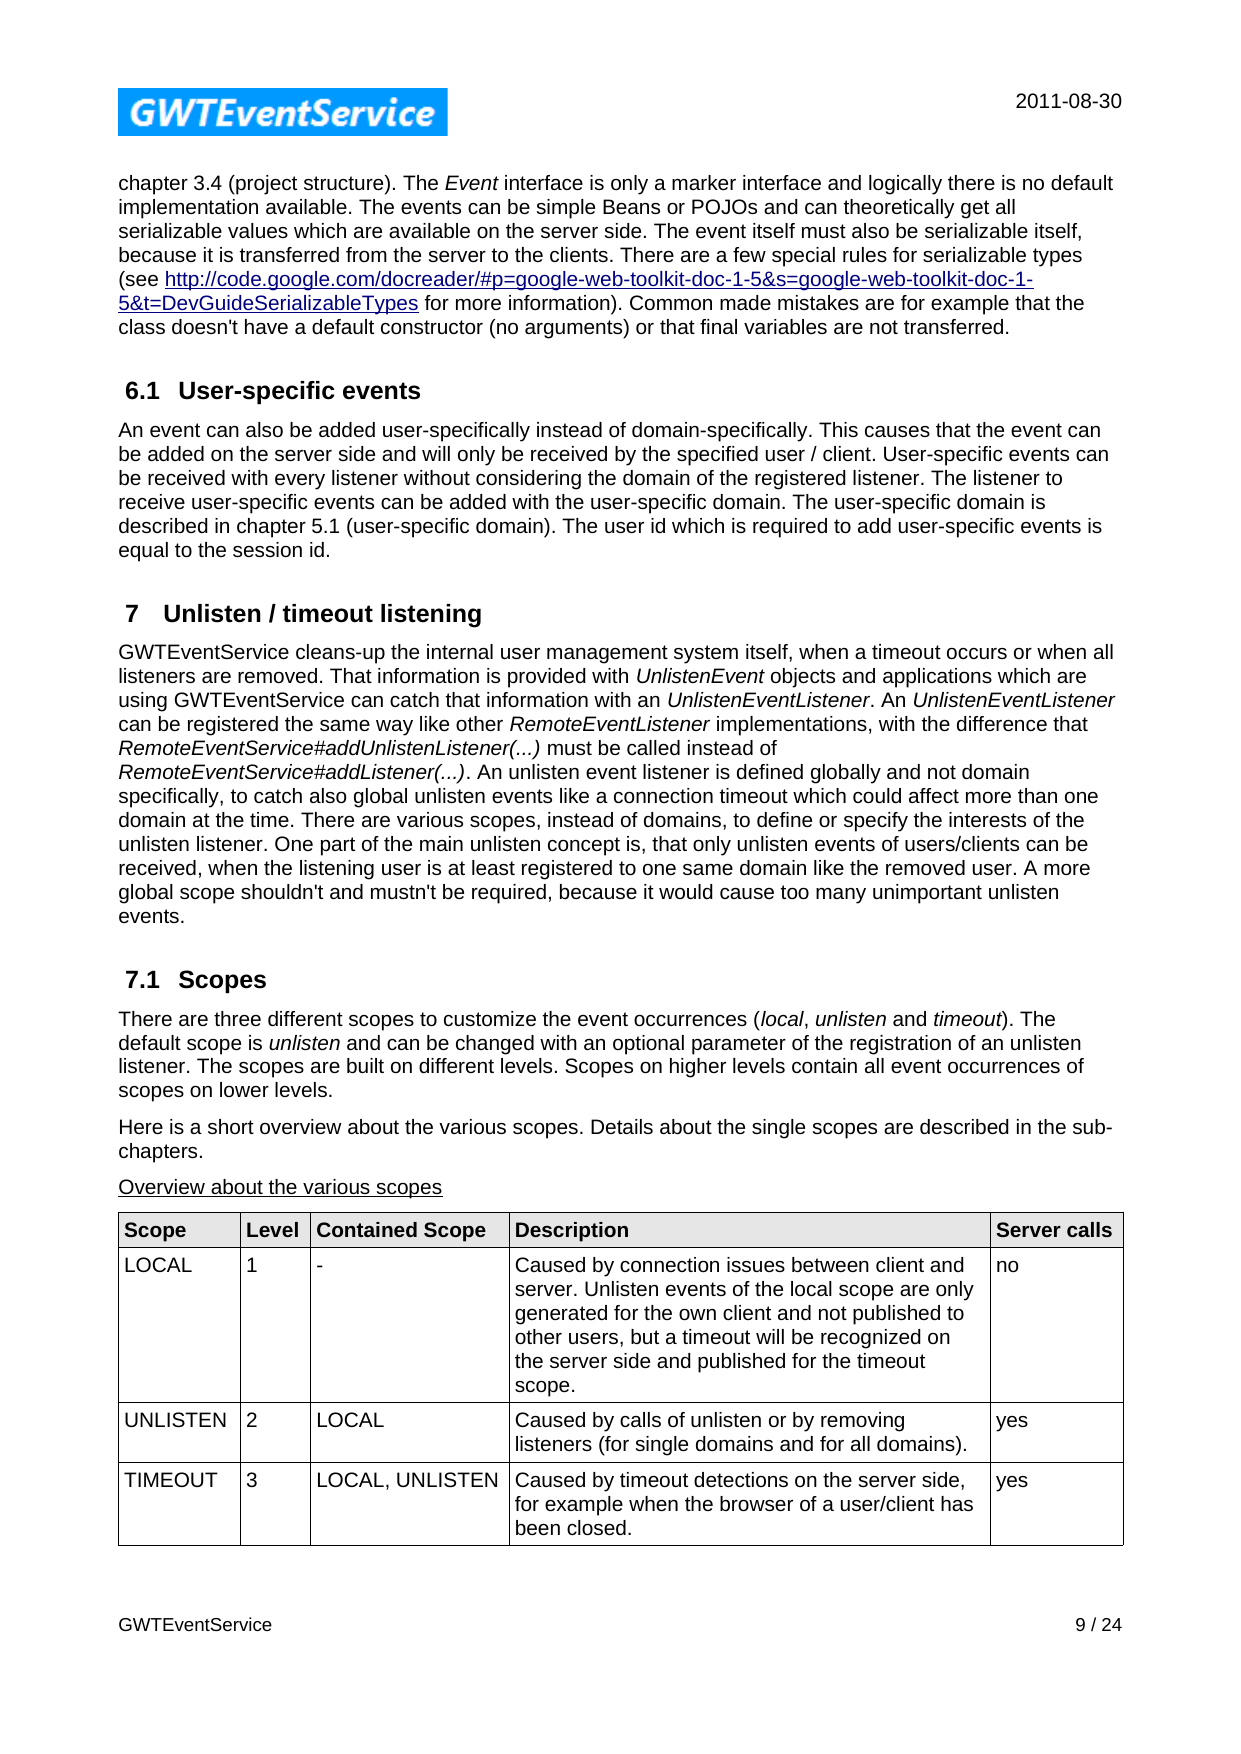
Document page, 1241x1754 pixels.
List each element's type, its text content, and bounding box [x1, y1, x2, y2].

subtitle User-specific events [118, 376, 1122, 405]
picture [118, 88, 448, 136]
table_cell TIMEOUT [119, 1463, 240, 1545]
table_cell yes [991, 1403, 1123, 1462]
table_cell no [991, 1248, 1123, 1402]
table_header Level [241, 1213, 310, 1247]
table_cell LOCAL [311, 1403, 509, 1462]
table_header Server calls [991, 1213, 1123, 1247]
table_header Scope [119, 1213, 240, 1247]
text Overview about the various scopes [118, 1175, 1122, 1199]
subtitle Scopes [118, 965, 1122, 994]
table_cell 2 [241, 1403, 310, 1462]
table_header Contained Scope [311, 1213, 509, 1247]
table_header Description [510, 1213, 990, 1247]
text An event can also be added user-specifically instead of domain-specifically. This causes that the event can be added on the server side and will only be received by the specified user / client. User-specific events can be received with every listener without considering the domain of the registered listener. The listener to receive user-specific events can be added with the user-specific domain. The user-specific domain is described in chapter 5.1 (user-specific domain). The user id which is required to add user-specific events is equal to the session id. [118, 418, 1122, 561]
table_cell Caused by calls of unlisten or by removing listeners (for single domains and for all domains). [510, 1403, 990, 1462]
text chapter 3.4 (project structure). The Event interface is only a marker interface and logically there is no default implementation available. The events can be simple Beans or POJOs and can theoretically get all serializable values which are available on the server side. The event itself must also be serializable itself, because it is transferred from the server to the clients. There are a few special rules for serializable types (see http://code.google.com/docreader/#p=google-web-toolkit-doc-1-5&s=google-web-toolkit-doc-1-5&t=DevGuideSerializableTypes for more information). Common made mistakes are for example that the class doesn't have a default constructor (no arguments) or that final variables are not transferred. [118, 171, 1122, 339]
table_cell 1 [241, 1248, 310, 1402]
table_cell LOCAL, UNLISTEN [311, 1463, 509, 1545]
table_cell LOCAL [119, 1248, 240, 1402]
table_cell Caused by timeout detections on the server side, for example when the browser of a user/client has been closed. [510, 1463, 990, 1545]
text There are three different scopes to customize the event occurrences (local, unlisten and timeout). The default scope is unlisten and can be changed with an optional parameter of the registration of an unlisten listener. The scopes are built on different levels. Scopes on higher levels contain all event occurrences of scopes on lower levels. [118, 1006, 1122, 1102]
text GWTEventService cleans-up the internal user management system itself, when a timeout occurs or when all listeners are removed. That information is provided with UnlistenEvent objects and applications which are using GWTEventService can catch that information with an UnlistenEventListener. An UnlistenEventListener can be registered the same way like other RemoteEventListener implementations, with the difference that RemoteEventService#addUnlistenListener(...) must be called instead of RemoteEventService#addListener(...). An unlisten event listener is defined globally and not domain specifically, to catch also global unlisten events like a connection timeout which could affect more than one domain at the time. There are various scopes, instead of domains, to define or specify the interests of the unlisten listener. One part of the main unlisten concept is, that only unlisten events of users/clients can be received, when the listening user is at least registered to one same domain like the removed user. A more global scope shouldn't and mustn't be required, because it would cause too many unimportant unlisten events. [118, 640, 1122, 928]
table_cell yes [991, 1463, 1123, 1545]
text Here is a short overview about the various scopes. Details about the single scopes are described in the sub-chapters. [118, 1115, 1122, 1163]
subtitle Unlisten / timeout listening [118, 599, 1122, 628]
table_cell UNLISTEN [119, 1403, 240, 1462]
table_cell 3 [241, 1463, 310, 1545]
table_cell - [311, 1248, 509, 1402]
table_cell Caused by connection issues between client and server. Unlisten events of the local scope are only generated for the own client and not published to other users, but a timeout will be recognized on the server side and published for the timeout scope. [510, 1248, 990, 1402]
